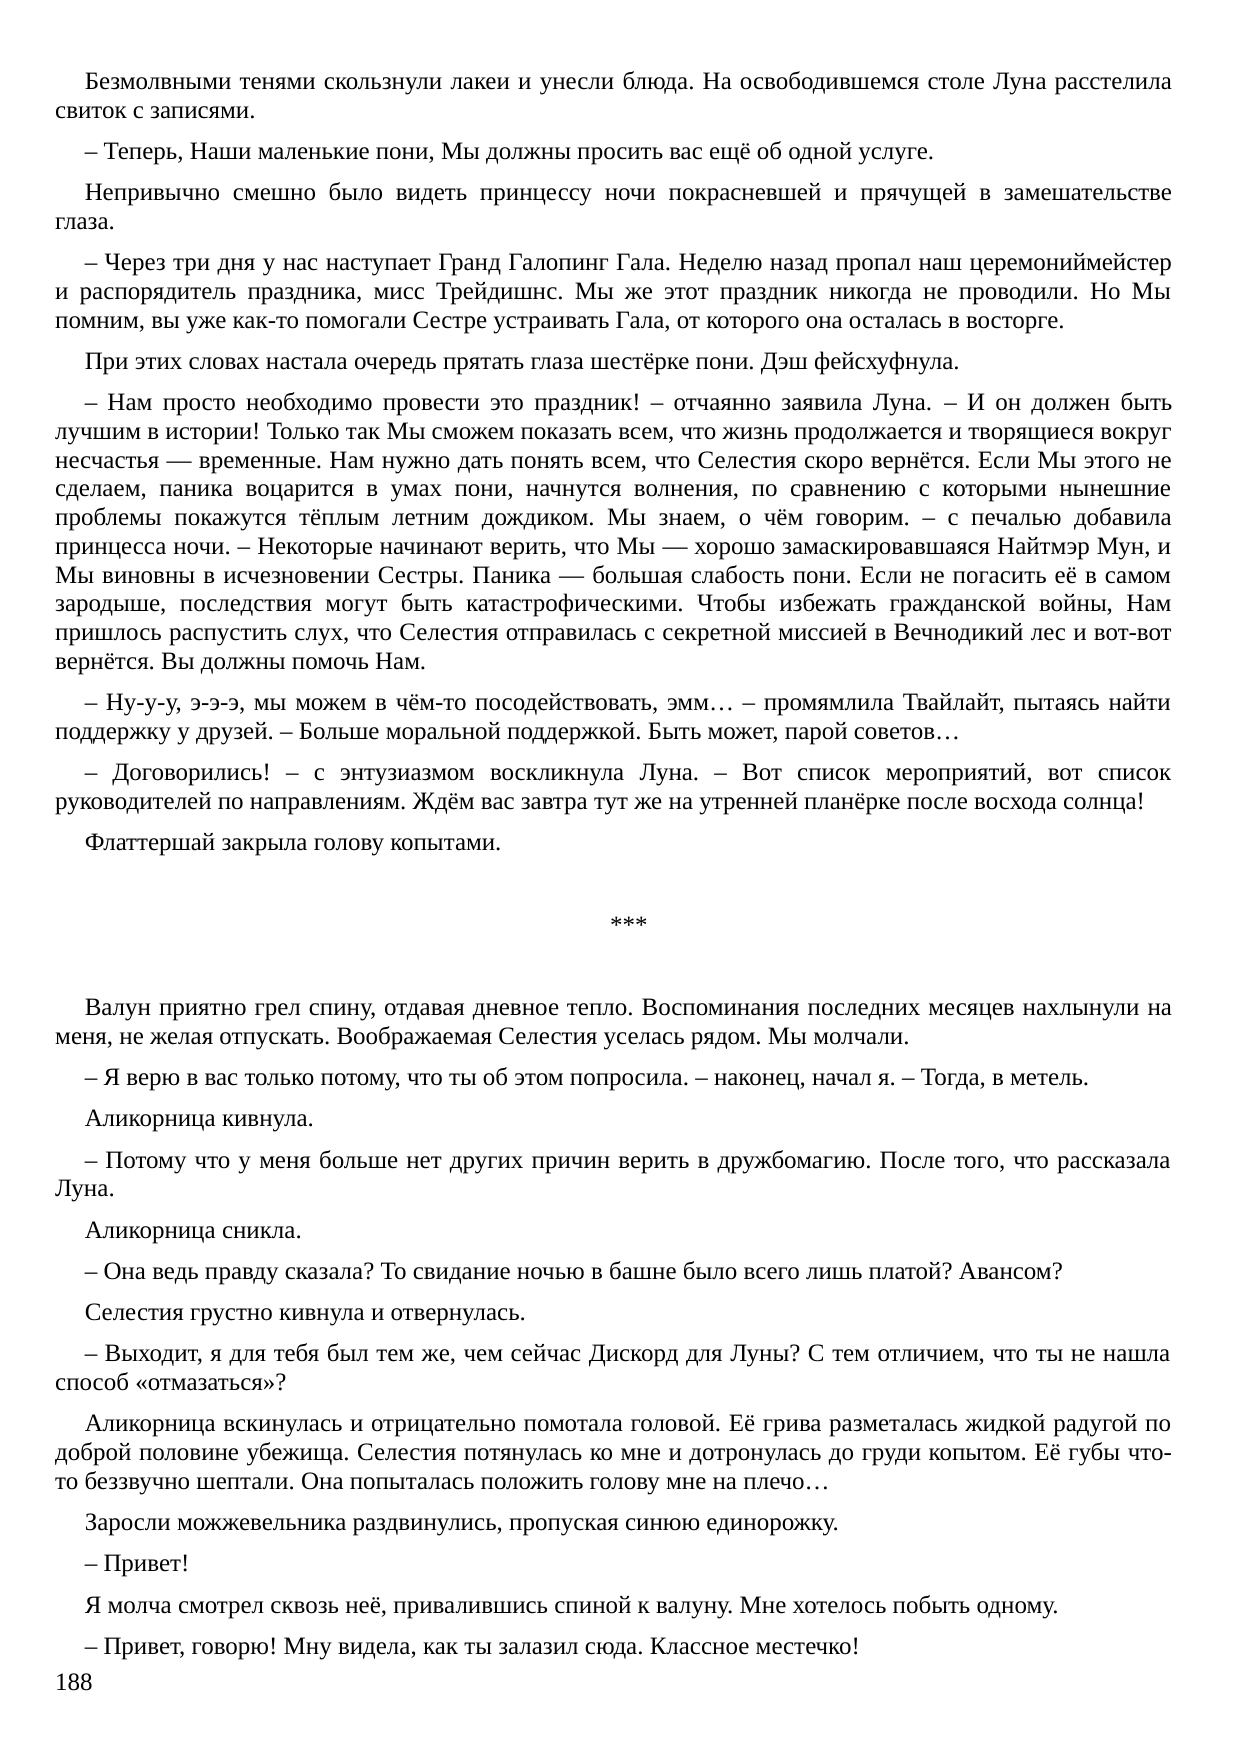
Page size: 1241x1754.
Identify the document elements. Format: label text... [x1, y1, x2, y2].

text При этих словах настала очередь прятать глаза шестёрке пони. Дэш фейсхуфнула. [55, 346, 1173, 375]
text – Я верю в вас только потому, что ты об этом попросила. – наконец, начал я. – Тогда, в метель. [55, 1062, 1173, 1091]
text – Она ведь правду сказала? То свидание ночью в башне было всего лишь платой? Авансом? [55, 1256, 1173, 1285]
text Аликорница кивнула. [55, 1103, 1173, 1132]
text Аликорница вскинулась и отрицательно помотала головой. Её грива разметалась жидкой радугой по доброй половине убежища. Селестия потянулась ко мне и дотронулась до груди копытом. Её губы что-то беззвучно шептали. Она попыталась положить голову мне на плечо… [55, 1408, 1173, 1495]
text – Привет! [55, 1548, 1173, 1577]
text – Выходит, я для тебя был тем же, чем сейчас Дискорд для Луны? С тем отличием, что ты не нашла способ «отмазаться»? [55, 1338, 1173, 1396]
text – Нам просто необходимо провести это праздник! – отчаянно заявила Луна. – И он должен быть лучшим в истории! Только так Мы сможем показать всем, что жизнь продолжается и творящиеся вокруг несчастья — временные. Нам нужно дать понять всем, что Селестия скоро вернётся. Если Мы этого не сделаем, паника воцарится в умах пони, начнутся волнения, по сравнению с которыми нынешние проблемы покажутся тёплым летним дождиком. Мы знаем, о чём говорим. – с печалью добавила принцесса ночи. – Некоторые начинают верить, что Мы — хорошо замаскировавшаяся Найтмэр Мун, и Мы виновны в исчезновении Сестры. Паника — большая слабость пони. Если не погасить её в самом зародыше, последствия могут быть катастрофическими. Чтобы избежать гражданской войны, Нам пришлось распустить слух, что Селестия отправилась с секретной миссией в Вечнодикий лес и вот-вот вернётся. Вы должны помочь Нам. [55, 387, 1173, 675]
text – Привет, говорю! Мну видела, как ты залазил сюда. Классное местечко! [55, 1631, 1173, 1660]
text Флаттершай закрыла голову копытами. [55, 827, 1173, 856]
text – Договорились! – с энтузиазмом воскликнула Луна. – Вот список мероприятий, вот список руководителей по направлениям. Ждём вас завтра тут же на утренней планёрке после восхода солнца! [55, 757, 1173, 815]
text Заросли можжевельника раздвинулись, пропуская синюю единорожку. [55, 1507, 1173, 1536]
text – Теперь, Наши маленькие пони, Мы должны просить вас ещё об одной услуге. [55, 136, 1173, 165]
text Валун приятно грел спину, отдавая дневное тепло. Воспоминания последних месяцев нахлынули на меня, не желая отпускать. Воображаемая Селестия уселась рядом. Мы молчали. [55, 992, 1173, 1050]
text – Ну-у-у, э-э-э, мы можем в чём-то посодействовать, эмм… – промямлила Твайлайт, пытаясь найти поддержку у друзей. – Больше моральной поддержкой. Быть может, парой советов… [55, 687, 1173, 745]
text Аликорница сникла. [55, 1215, 1173, 1243]
text Селестия грустно кивнула и отвернулась. [55, 1297, 1173, 1326]
text Безмолвными тенями скользнули лакеи и унесли блюда. На освободившемся столе Луна расстелила свиток с записями. [55, 66, 1173, 123]
text Непривычно смешно было видеть принцессу ночи покрасневшей и прячущей в замешательстве глаза. [55, 177, 1173, 235]
text *** [55, 910, 1173, 938]
text – Через три дня у нас наступает Гранд Галопинг Гала. Неделю назад пропал наш церемониймейстер и распорядитель праздника, мисс Трейдишнс. Мы же этот праздник никогда не проводили. Но Мы помним, вы уже как-то помогали Сестре устраивать Гала, от которого она осталась в восторге. [55, 247, 1173, 333]
text Я молча смотрел сквозь неё, привалившись спиной к валуну. Мне хотелось побыть одному. [55, 1590, 1173, 1618]
text – Потому что у меня больше нет других причин верить в дружбомагию. После того, что рассказала Луна. [55, 1145, 1173, 1202]
